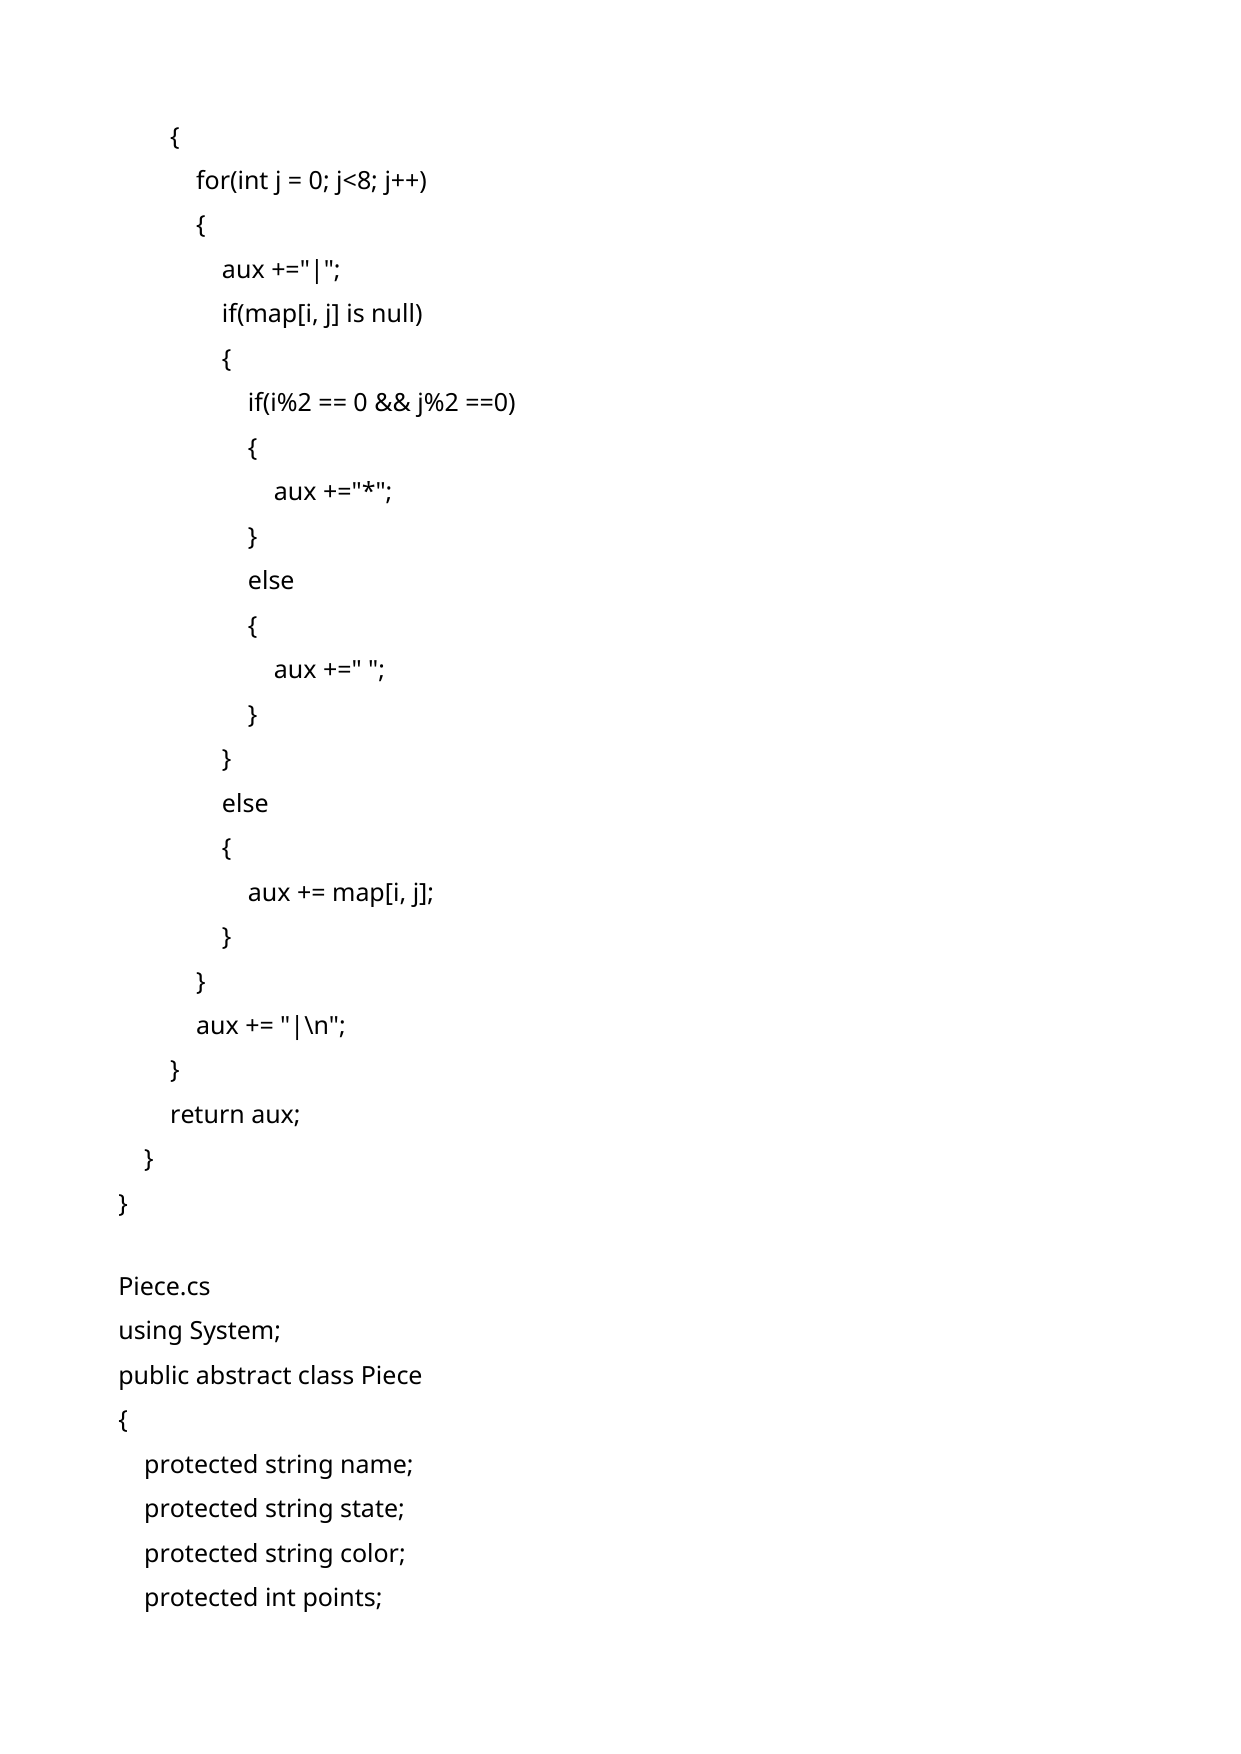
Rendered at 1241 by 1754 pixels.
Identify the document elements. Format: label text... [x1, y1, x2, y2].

text aux += "|\n"; [118, 1008, 1122, 1042]
text { [118, 341, 1122, 374]
text aux +=" "; [118, 652, 1122, 686]
text } [118, 518, 1122, 552]
text } [118, 1052, 1122, 1086]
text protected string name; [118, 1446, 1122, 1481]
text } [118, 741, 1122, 775]
text { [118, 429, 1122, 463]
text public abstract class Piece [118, 1357, 1122, 1392]
text else [118, 785, 1122, 819]
text } [118, 1186, 1122, 1220]
text { [118, 607, 1122, 641]
text } [118, 963, 1122, 997]
text } [118, 696, 1122, 730]
text { [118, 1402, 1122, 1436]
text return aux; [118, 1097, 1122, 1131]
text if(i%2 == 0 && j%2 ==0) [118, 385, 1122, 419]
text using System; [118, 1313, 1122, 1347]
text { [118, 830, 1122, 864]
text protected string color; [118, 1535, 1122, 1569]
text else [118, 563, 1122, 597]
text aux += map[i, j]; [118, 874, 1122, 908]
text } [118, 919, 1122, 953]
text { [118, 118, 1122, 152]
text Piece.cs [118, 1268, 1122, 1303]
text { [118, 207, 1122, 241]
text aux +="*"; [118, 474, 1122, 508]
text protected string state; [118, 1491, 1122, 1525]
text if(map[i, j] is null) [118, 296, 1122, 330]
text for(int j = 0; j<8; j++) [118, 163, 1122, 197]
text protected int points; [118, 1580, 1122, 1614]
text aux +="|"; [118, 252, 1122, 286]
text } [118, 1141, 1122, 1175]
